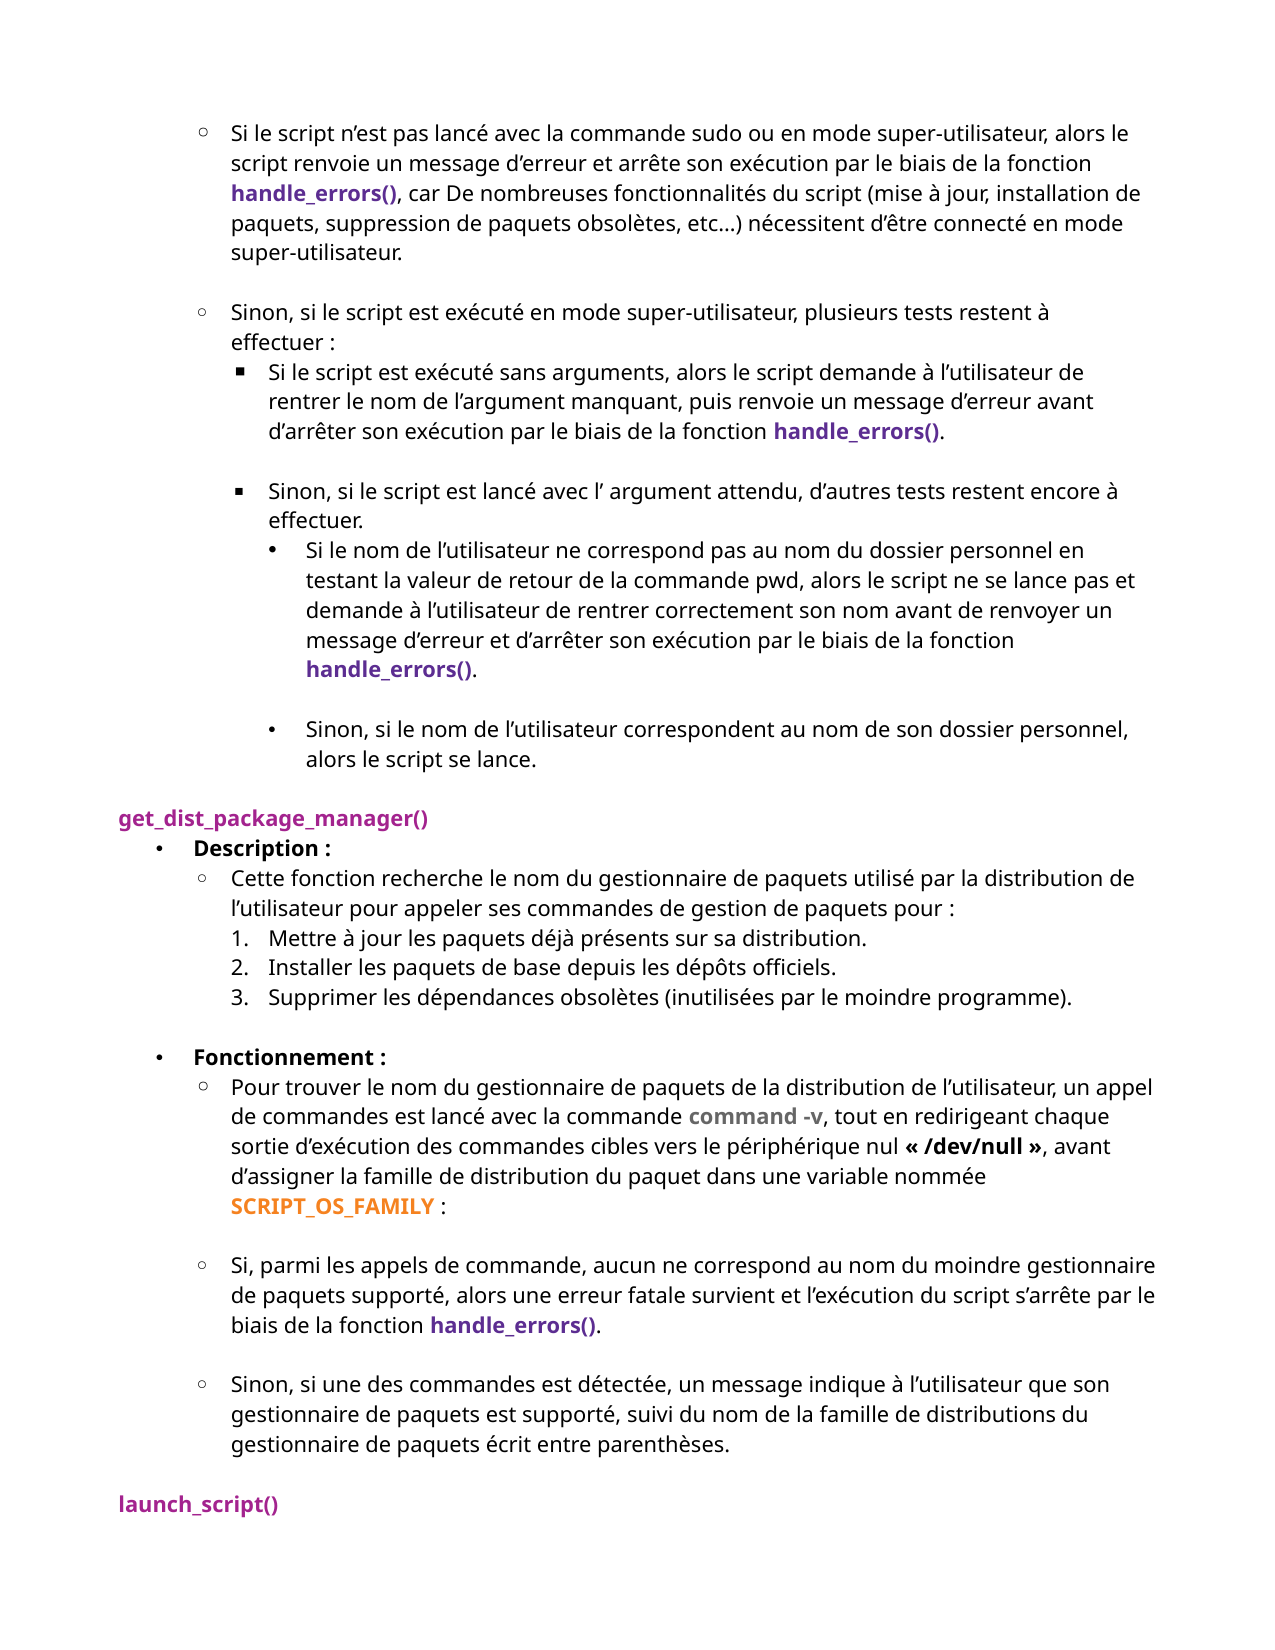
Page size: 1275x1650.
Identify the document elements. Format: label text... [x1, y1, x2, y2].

list Sinon, si le script est lancé avec l’ argument attendu, d’autres tests restent encore à effectuer. [231, 476, 1157, 535]
list Si le nom de l’utilisateur ne correspond pas au nom du dossier personnel en testant la valeur de retour de la commande pwd, alors le script ne se lance pas et demande à l’utilisateur de rentrer correctement son nom avant de renvoyer un message d’erreur et d’arrêter son exécution par le biais de la fonction handle_errors(). [268, 535, 1157, 684]
list Supprimer les dépendances obsolètes (inutilisées par le moindre programme). [231, 982, 1157, 1012]
list Sinon, si une des commandes est détectée, un message indique à l’utilisateur que son gestionnaire de paquets est supporté, suivi du nom de la famille de distributions du gestionnaire de paquets écrit entre parenthèses. [193, 1369, 1157, 1459]
list Description : [156, 833, 1157, 863]
list Si, parmi les appels de commande, aucun ne correspond au nom du moindre gestionnaire de paquets supporté, alors une erreur fatale survient et l’exécution du script s’arrête par le biais de la fonction handle_errors(). [193, 1250, 1157, 1339]
list Pour trouver le nom du gestionnaire de paquets de la distribution de l’utilisateur, un appel de commandes est lancé avec la commande command -v, tout en redirigeant chaque sortie d’exécution des commandes cibles vers le périphérique nul « /dev/null », avant d’assigner la famille de distribution du paquet dans une variable nommée SCRIPT_OS_FAMILY : [193, 1071, 1157, 1220]
list Sinon, si le nom de l’utilisateur correspondent au nom de son dossier personnel, alors le script se lance. [268, 714, 1157, 773]
text get_dist_package_manager() [118, 803, 1157, 833]
list Cette fonction recherche le nom du gestionnaire de paquets utilisé par la distribution de l’utilisateur pour appeler ses commandes de gestion de paquets pour : [193, 863, 1157, 922]
list Si le script est exécuté sans arguments, alors le script demande à l’utilisateur de rentrer le nom de l’argument manquant, puis renvoie un message d’erreur avant d’arrêter son exécution par le biais de la fonction handle_errors(). [231, 356, 1157, 446]
list Fonctionnement : [156, 1042, 1157, 1071]
text launch_script() [118, 1488, 1157, 1518]
list Mettre à jour les paquets déjà présents sur sa distribution. [231, 922, 1157, 952]
list Si le script n’est pas lancé avec la commande sudo ou en mode super-utilisateur, alors le script renvoie un message d’erreur et arrête son exécution par le biais de la fonction handle_errors(), car De nombreuses fonctionnalités du script (mise à jour, installation de paquets, suppression de paquets obsolètes, etc…) nécessitent d’être connecté en mode super-utilisateur. [193, 118, 1157, 267]
list Sinon, si le script est exécuté en mode super-utilisateur, plusieurs tests restent à effectuer : [193, 297, 1157, 356]
list Installer les paquets de base depuis les dépôts officiels. [231, 952, 1157, 982]
